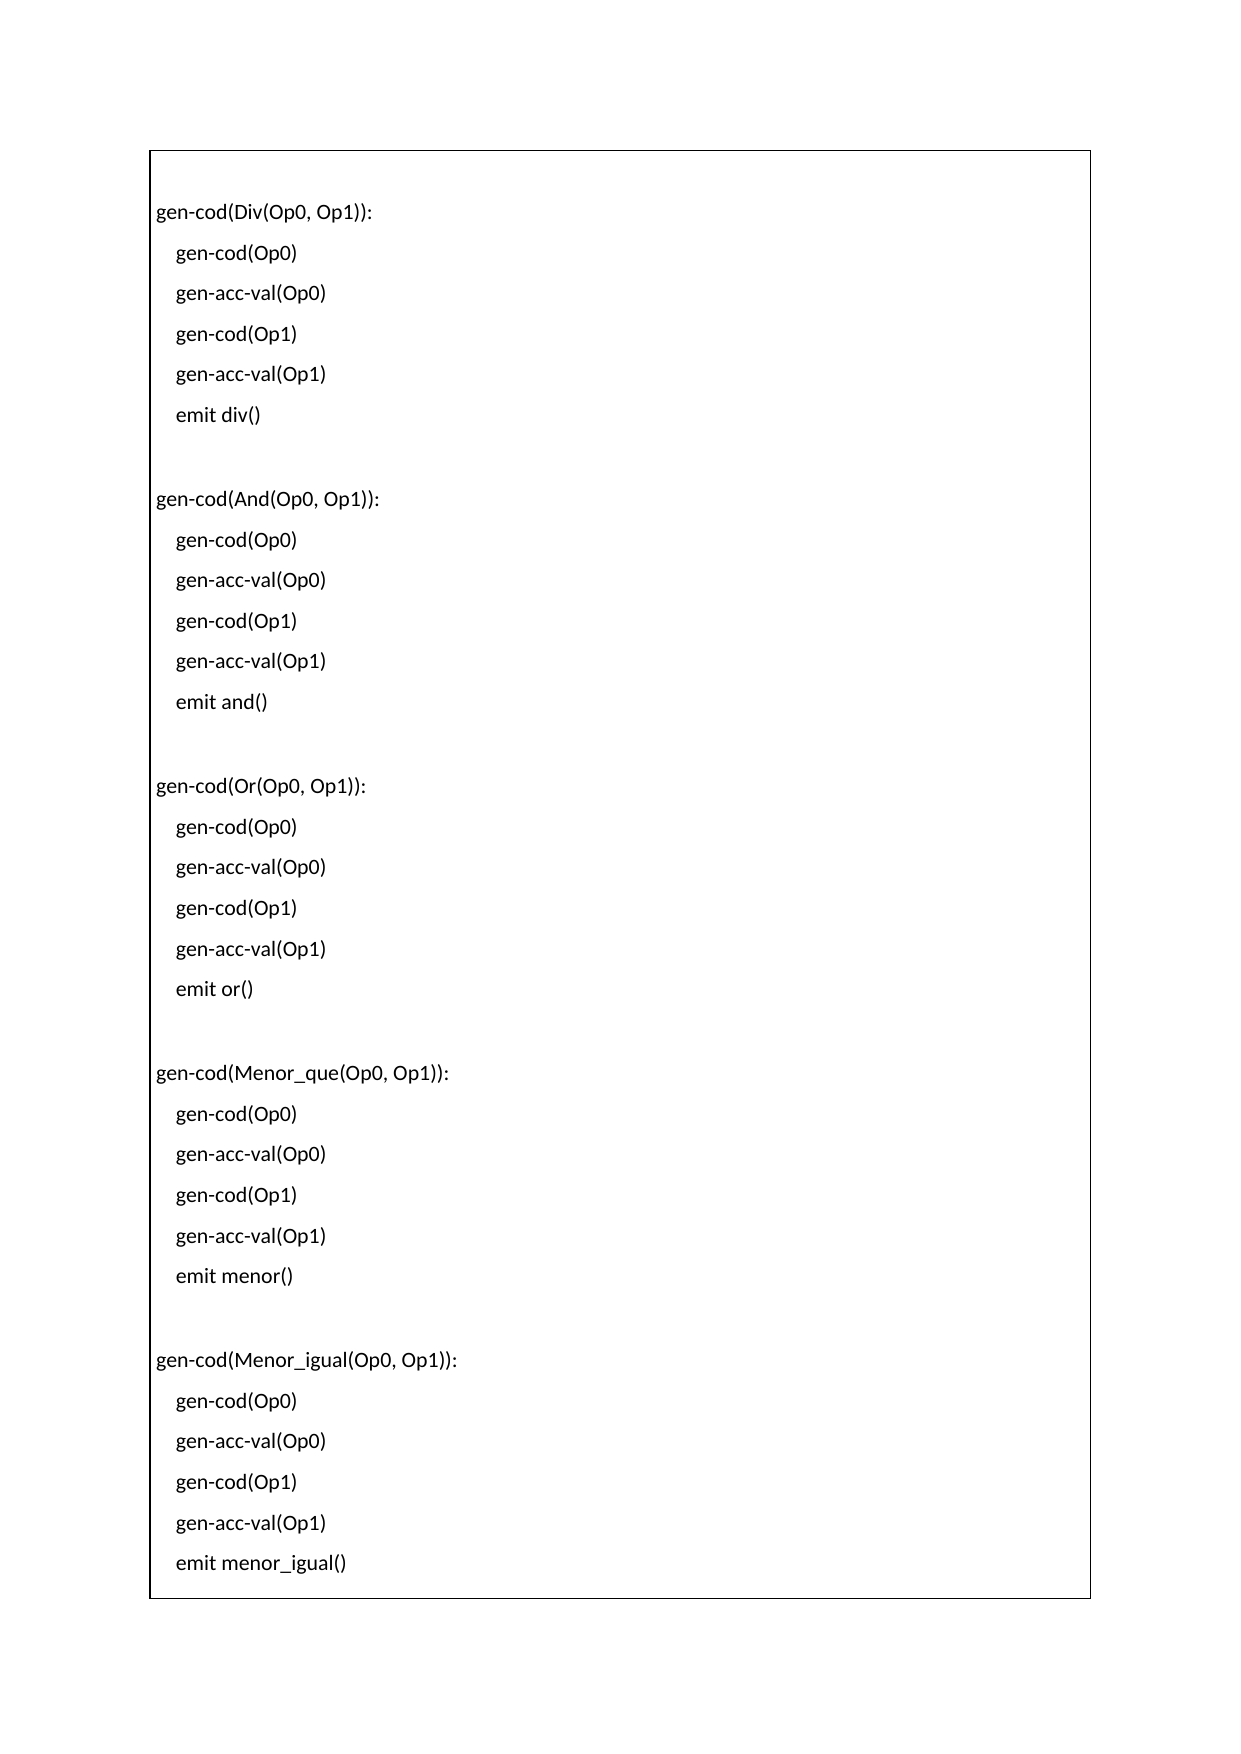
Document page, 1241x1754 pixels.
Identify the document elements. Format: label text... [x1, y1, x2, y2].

table_header gen-cod(Div(Op0, Op1)): gen-cod(Op0) gen-acc-val(Op0) gen-cod(Op1) gen-acc-val(Op1) emit div() gen-cod(And(Op0, Op1)): gen-cod(Op0) gen-acc-val(Op0) gen-cod(Op1) gen-acc-val(Op1) emit and() gen-cod(Or(Op0, Op1)): gen-cod(Op0) gen-acc-val(Op0) gen-cod(Op1) gen-acc-val(Op1) emit or() gen-cod(Menor_que(Op0, Op1)): gen-cod(Op0) gen-acc-val(Op0) gen-cod(Op1) gen-acc-val(Op1) emit menor() gen-cod(Menor_igual(Op0, Op1)): gen-cod(Op0) gen-acc-val(Op0) gen-cod(Op1) gen-acc-val(Op1) emit menor_igual() [151, 151, 1090, 1598]
